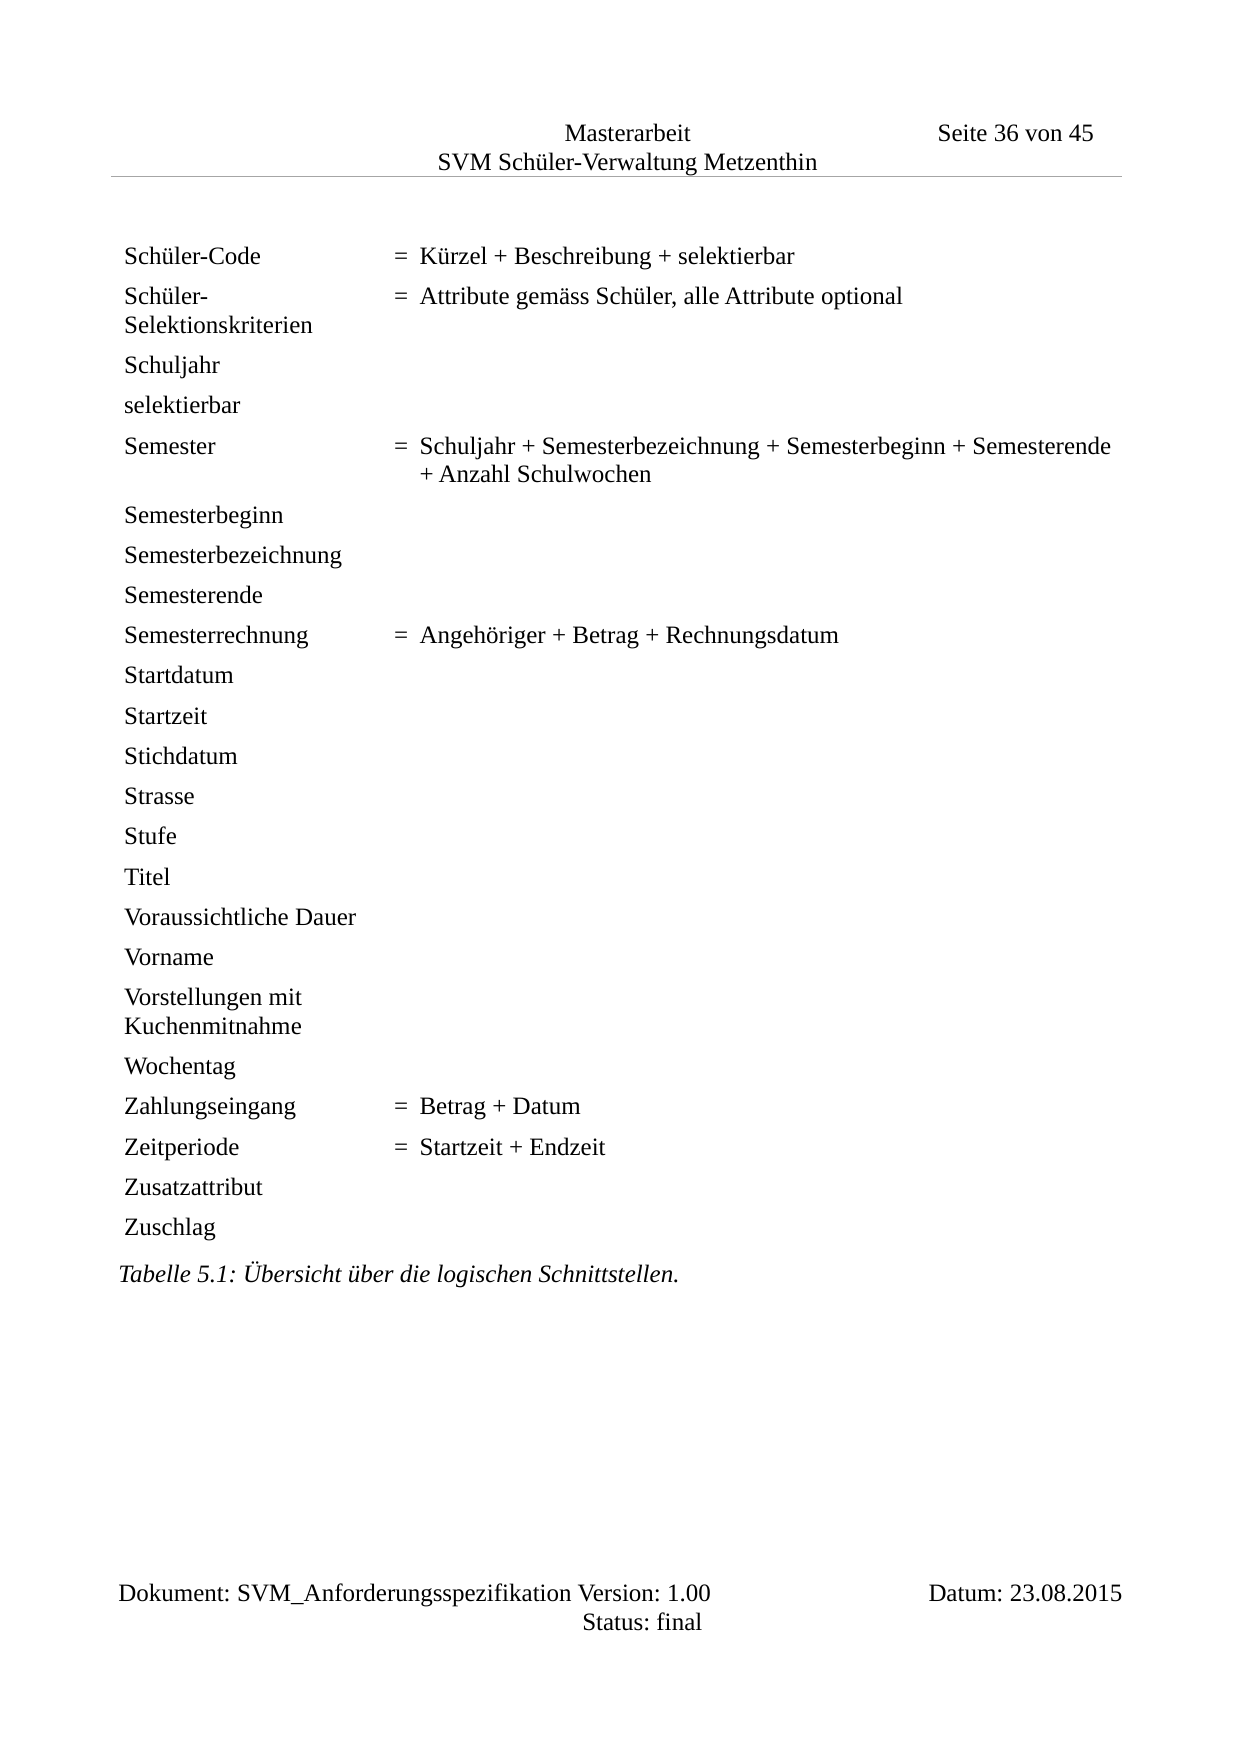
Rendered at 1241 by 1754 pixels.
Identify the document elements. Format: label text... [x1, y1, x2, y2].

table_cell = [384, 1086, 413, 1126]
table_cell selektierbar [118, 385, 384, 425]
table_cell [384, 345, 413, 385]
table_cell [414, 1045, 1123, 1086]
table_cell [414, 695, 1123, 735]
table_cell [414, 1166, 1123, 1206]
table_cell Stichdatum [118, 735, 384, 775]
table_cell [414, 385, 1123, 425]
table_cell [414, 345, 1123, 385]
table_cell Startdatum [118, 655, 384, 695]
table_cell Schuljahr [118, 345, 384, 385]
table_cell Betrag + Datum [414, 1086, 1123, 1126]
table_cell Semesterende [118, 574, 384, 614]
table_cell = [384, 615, 413, 655]
table_cell Startzeit + Endzeit [414, 1126, 1123, 1166]
table_cell Semesterbeginn [118, 494, 384, 534]
table_cell Schüler-Selektionskriterien [118, 276, 384, 344]
table_cell Angehöriger + Betrag + Rechnungsdatum [414, 615, 1123, 655]
table_cell [384, 976, 413, 1045]
table_cell [414, 574, 1123, 614]
table_cell Titel [118, 856, 384, 896]
table_cell [414, 816, 1123, 856]
text Tabelle 5.1: Übersicht über die logischen Schnittstellen. [118, 1259, 1122, 1288]
table_cell [384, 1166, 413, 1206]
table_cell Schüler-Code [118, 235, 384, 276]
table_cell [414, 735, 1123, 775]
table_cell = [384, 276, 413, 344]
table_cell [414, 976, 1123, 1045]
table_cell Semesterrechnung [118, 615, 384, 655]
table_cell [384, 856, 413, 896]
table_cell [384, 655, 413, 695]
table_cell Wochentag [118, 1045, 384, 1086]
table_cell Startzeit [118, 695, 384, 735]
table_cell Zeitperiode [118, 1126, 384, 1166]
table_cell [384, 816, 413, 856]
table_cell [384, 896, 413, 936]
table_cell Attribute gemäss Schüler, alle Attribute optional [414, 276, 1123, 344]
table_cell Zuschlag [118, 1206, 384, 1246]
table_cell [384, 775, 413, 816]
table_cell [414, 655, 1123, 695]
table_cell Kürzel + Beschreibung + selektierbar [414, 235, 1123, 276]
table_cell Zahlungseingang [118, 1086, 384, 1126]
table_cell [414, 775, 1123, 816]
table_cell = [384, 425, 413, 494]
table_cell [384, 735, 413, 775]
table_cell [384, 936, 413, 976]
table_cell [414, 534, 1123, 574]
table_cell [384, 534, 413, 574]
table_cell [384, 494, 413, 534]
table_cell Vorstellungen mit Kuchenmitnahme [118, 976, 384, 1045]
table_cell Strasse [118, 775, 384, 816]
table_cell = [384, 1126, 413, 1166]
table_cell Stufe [118, 816, 384, 856]
table_cell Zusatzattribut [118, 1166, 384, 1206]
table_cell = [384, 235, 413, 276]
table_cell Semesterbezeichnung [118, 534, 384, 574]
table_cell Voraussichtliche Dauer [118, 896, 384, 936]
table_cell [414, 1206, 1123, 1246]
table_cell [384, 385, 413, 425]
table_cell [384, 1045, 413, 1086]
table_cell [414, 494, 1123, 534]
table_cell [414, 936, 1123, 976]
table_cell [384, 574, 413, 614]
table_cell Semester [118, 425, 384, 494]
table_cell Schuljahr + Semesterbezeichnung + Semesterbeginn + Semesterende + Anzahl Schulwochen [414, 425, 1123, 494]
table_cell [384, 1206, 413, 1246]
table_cell Vorname [118, 936, 384, 976]
table_cell [414, 856, 1123, 896]
table_cell [414, 896, 1123, 936]
table_cell [384, 695, 413, 735]
